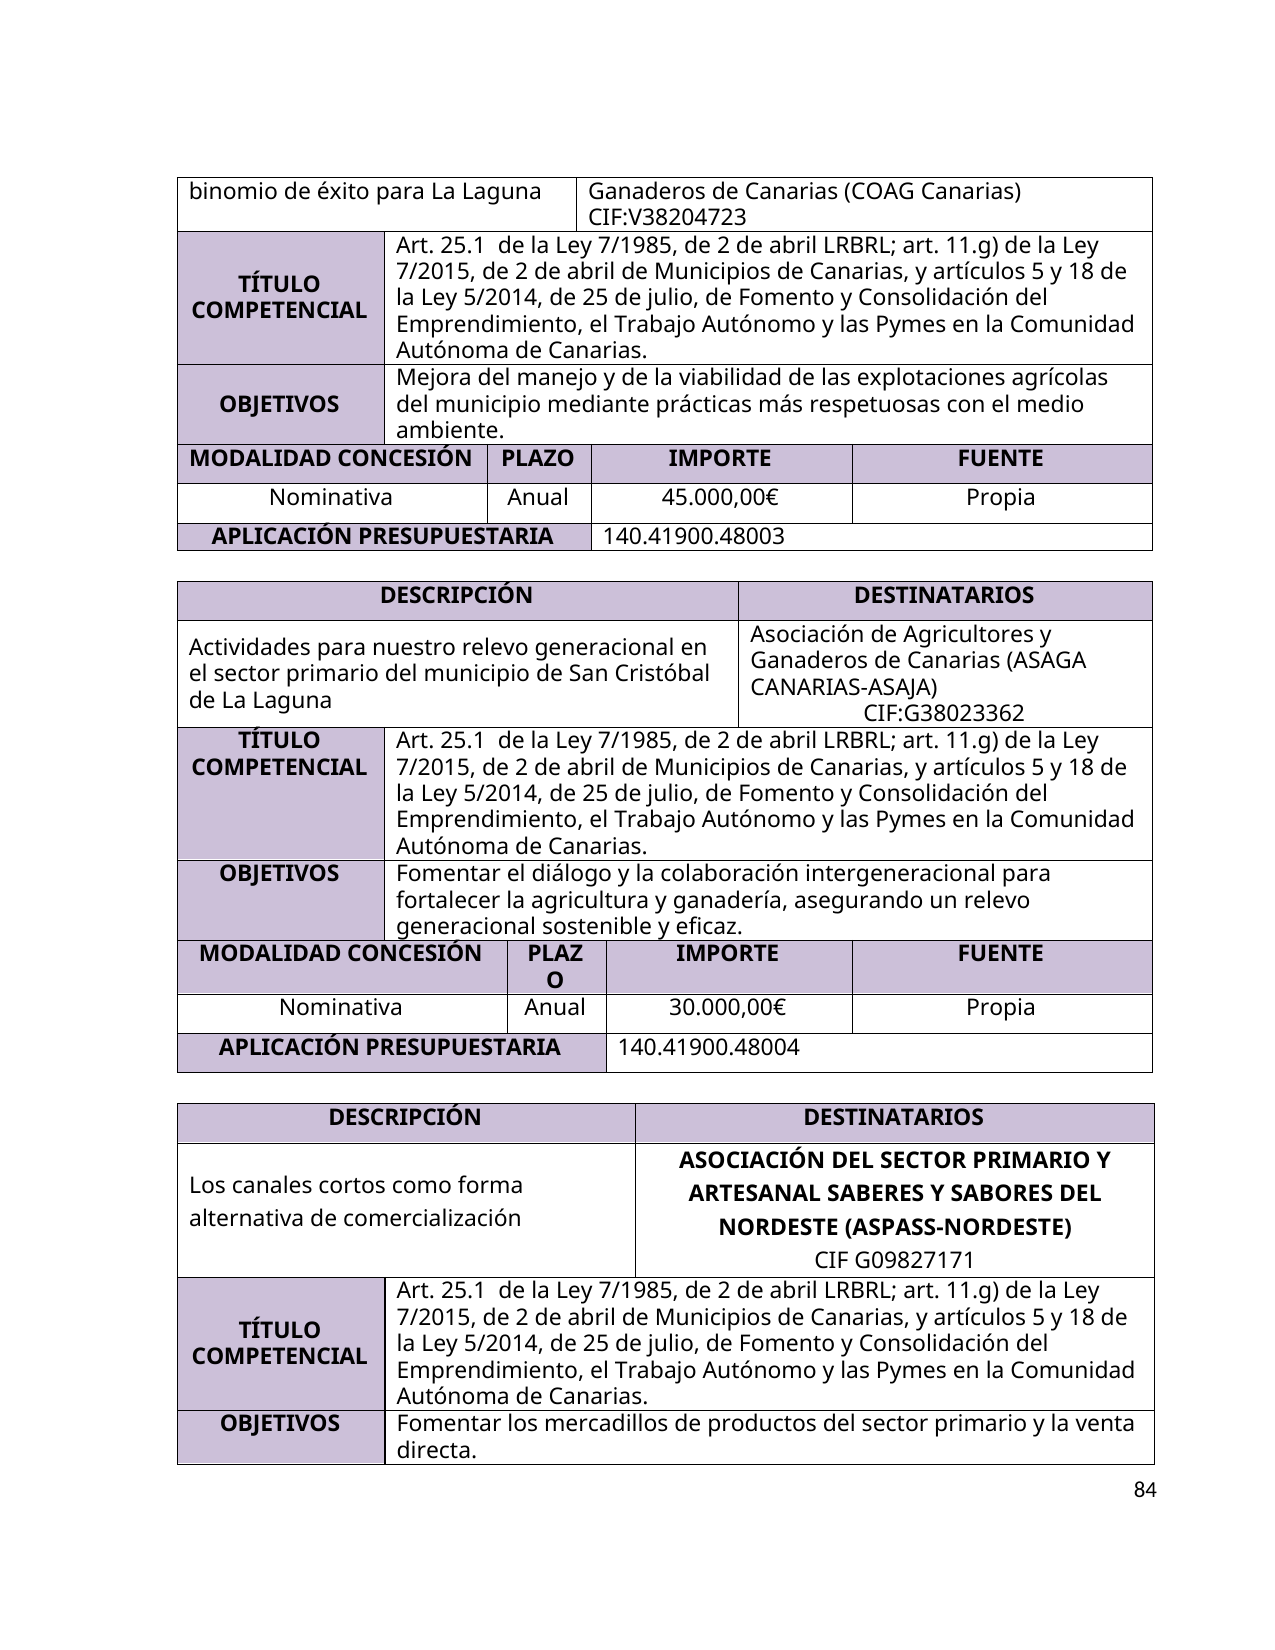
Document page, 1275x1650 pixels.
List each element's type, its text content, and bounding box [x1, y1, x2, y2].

table_cell Art. 25.1 de la Ley 7/1985, de 2 de abril LRBRL; art. 11.g) de la Ley 7/2015, de 2 de abril de Municipios de Canarias, y artículos 5 y 18 de la Ley 5/2014, de 25 de julio, de Fomento y Consolidación del Emprendimiento, el Trabajo Autónomo y las Pymes en la Comunidad Autónoma de Canarias. [385, 232, 1152, 364]
table_cell 45.000,00€ [592, 484, 852, 523]
table_header DESTINATARIOS [636, 1104, 1154, 1142]
table_cell TÍTULO COMPETENCIAL [178, 1278, 384, 1410]
table_cell MODALIDAD CONCESIÓN [178, 445, 487, 483]
table_cell Actividades para nuestro relevo generacional en el sector primario del municipio de San Cristóbal de La Laguna [178, 621, 738, 727]
table_cell 140.41900.48004 [607, 1034, 1152, 1072]
table_header DESCRIPCIÓN [178, 1104, 635, 1142]
table_cell Nominativa [178, 995, 507, 1033]
table_cell APLICACIÓN PRESUPUESTARIA [178, 524, 591, 550]
table_header DESCRIPCIÓN [178, 582, 738, 620]
table_cell 140.41900.48003 [592, 524, 1152, 550]
table_cell OBJETIVOS [178, 365, 384, 444]
table_cell FUENTE [853, 941, 1152, 993]
table_cell Art. 25.1 de la Ley 7/1985, de 2 de abril LRBRL; art. 11.g) de la Ley 7/2015, de 2 de abril de Municipios de Canarias, y artículos 5 y 18 de la Ley 5/2014, de 25 de julio, de Fomento y Consolidación del Emprendimiento, el Trabajo Autónomo y las Pymes en la Comunidad Autónoma de Canarias. [385, 728, 1152, 859]
table_cell Anual [508, 995, 606, 1033]
table_cell Fomentar los mercadillos de productos del sector primario y la venta directa. [386, 1411, 1154, 1463]
table_cell Nominativa [178, 484, 487, 523]
table_cell Mejora del manejo y de la viabilidad de las explotaciones agrícolas del municipio mediante prácticas más respetuosas con el medio ambiente. [385, 365, 1152, 444]
table_cell PLAZO [488, 445, 591, 483]
table_cell Los canales cortos como forma alternativa de comercialización [178, 1144, 635, 1277]
table_cell 30.000,00€ [607, 995, 852, 1033]
table_cell Asociación de Agricultores y Ganaderos de Canarias (ASAGA CANARIAS-ASAJA) CIF:G38023362 [739, 621, 1152, 727]
table_cell TÍTULO COMPETENCIAL [178, 728, 384, 859]
table_cell APLICACIÓN PRESUPUESTARIA [178, 1034, 606, 1072]
table_cell TÍTULO COMPETENCIAL [178, 232, 384, 364]
table_cell Art. 25.1 de la Ley 7/1985, de 2 de abril LRBRL; art. 11.g) de la Ley 7/2015, de 2 de abril de Municipios de Canarias, y artículos 5 y 18 de la Ley 5/2014, de 25 de julio, de Fomento y Consolidación del Emprendimiento, el Trabajo Autónomo y las Pymes en la Comunidad Autónoma de Canarias. [386, 1278, 1154, 1410]
table_cell binomio de éxito para La Laguna [178, 178, 576, 231]
table_cell IMPORTE [592, 445, 852, 483]
table_header DESTINATARIOS [739, 582, 1152, 620]
table_cell MODALIDAD CONCESIÓN [178, 941, 507, 993]
table_cell FUENTE [853, 445, 1152, 483]
table_cell Propia [853, 995, 1152, 1033]
table_cell OBJETIVOS [178, 1411, 384, 1463]
table_cell IMPORTE [607, 941, 852, 993]
table_cell PLAZO [508, 941, 606, 993]
table_cell Fomentar el diálogo y la colaboración intergeneracional para fortalecer la agricultura y ganadería, asegurando un relevo generacional sostenible y eficaz. [385, 861, 1152, 940]
table_cell Anual [488, 484, 591, 523]
table_cell Propia [853, 484, 1152, 523]
table_cell Ganaderos de Canarias (COAG Canarias) CIF:V38204723 [577, 178, 1152, 231]
table_cell OBJETIVOS [178, 861, 384, 940]
table_cell ASOCIACIÓN DEL SECTOR PRIMARIO Y ARTESANAL SABERES Y SABORES DEL NORDESTE (ASPASS-NORDESTE) CIF G09827171 [636, 1144, 1154, 1277]
